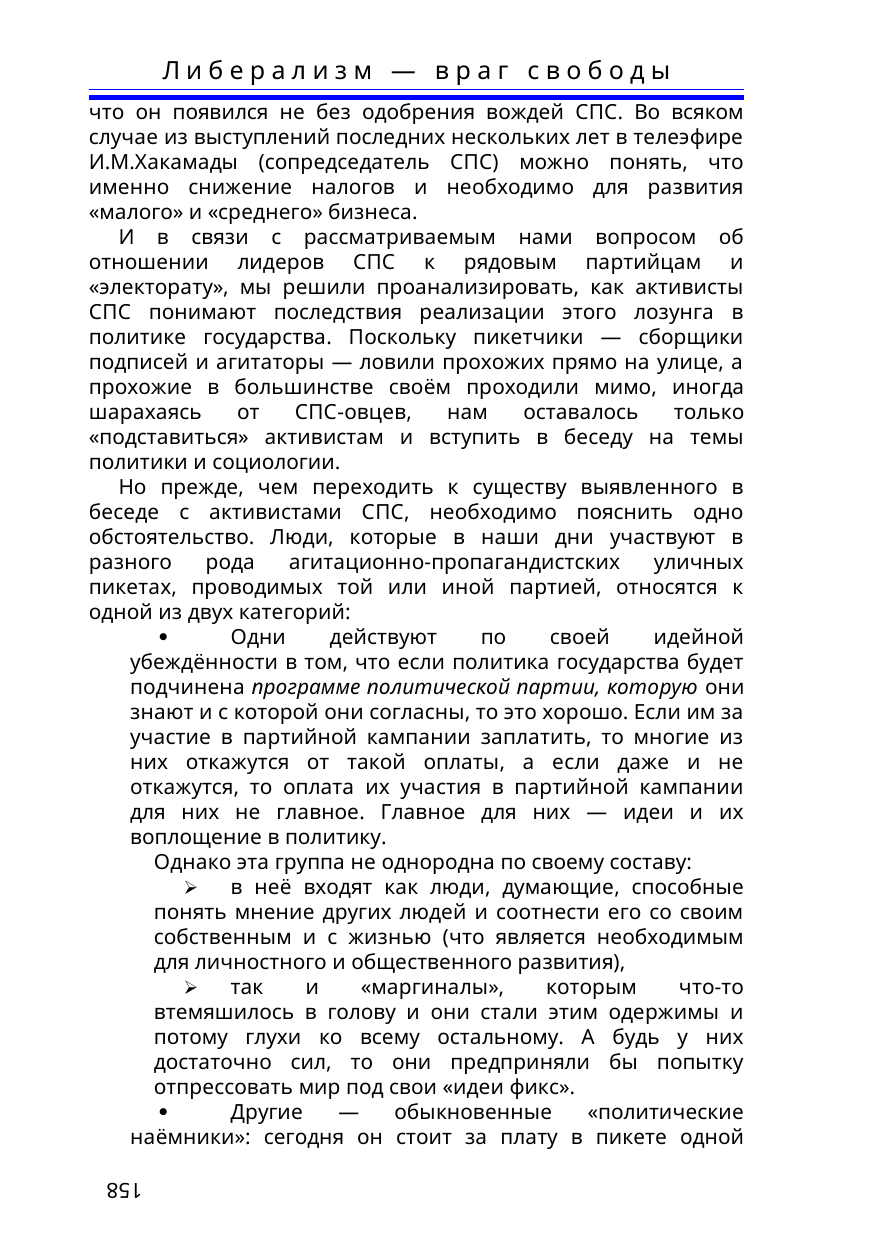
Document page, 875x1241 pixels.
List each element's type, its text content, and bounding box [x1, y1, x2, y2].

list Другие — обыкновенные «политические наёмники»: сегодня он стоит за плату в пикете одной [130, 1100, 744, 1150]
list Одни действуют по своей идейной убеждённости в том, что если политика государства будет подчинена программе политической партии, которую они знают и с которой они согласны, то это хорошо. Если им за участие в партийной кампании заплатить, то многие из них откажутся от такой оплаты, а если даже и не откажутся, то оплата их участия в партийной кампании для них не главное. Главное для них — идеи и их воплощение в политику. [130, 625, 744, 850]
text И в связи с рассматриваемым нами вопросом об отношении лидеров СПС к рядовым партийцам и «электорату», мы решили проанализировать, как активисты СПС понимают последствия реализации этого лозунга в политике государства. Поскольку пикетчики — сборщики подписей и агитаторы — ловили прохожих прямо на улице, а прохожие в большинстве своём проходили мимо, иногда шарахаясь от СПС-овцев, нам оставалось только «подставиться» активистам и вступить в беседу на темы политики и социологии. [89, 225, 744, 475]
list так и «маргиналы», которым что-то втемяшилось в голову и они стали этим одержимы и потому глухи ко всему остальному. А будь у них достаточно сил, то они предприняли бы попытку отпрессовать мир под свои «идеи фикс». [154, 975, 744, 1100]
text что он появился не без одобрения вождей СПС. Во всяком случае из выступлений последних нескольких лет в телеэфире И.М.Хакамады (сопредседатель СПС) можно понять, что именно снижение налогов и необходимо для развития «малого» и «среднего» бизнеса. [89, 100, 744, 225]
list Однако эта группа не однородна по своему составу: [136, 850, 744, 875]
text Но прежде, чем переходить к существу выявленного в беседе с активистами СПС, необходимо пояснить одно обстоятельство. Люди, которые в наши дни участвуют в разного рода агитационно-пропагандистских уличных пикетах, проводимых той или иной партией, относятся к одной из двух категорий: [89, 475, 744, 625]
list в неё входят как люди, думающие, способные понять мнение других людей и соотнести его со своим собственным и с жизнью (что является необходимым для личностного и общественного развития), [154, 875, 744, 975]
